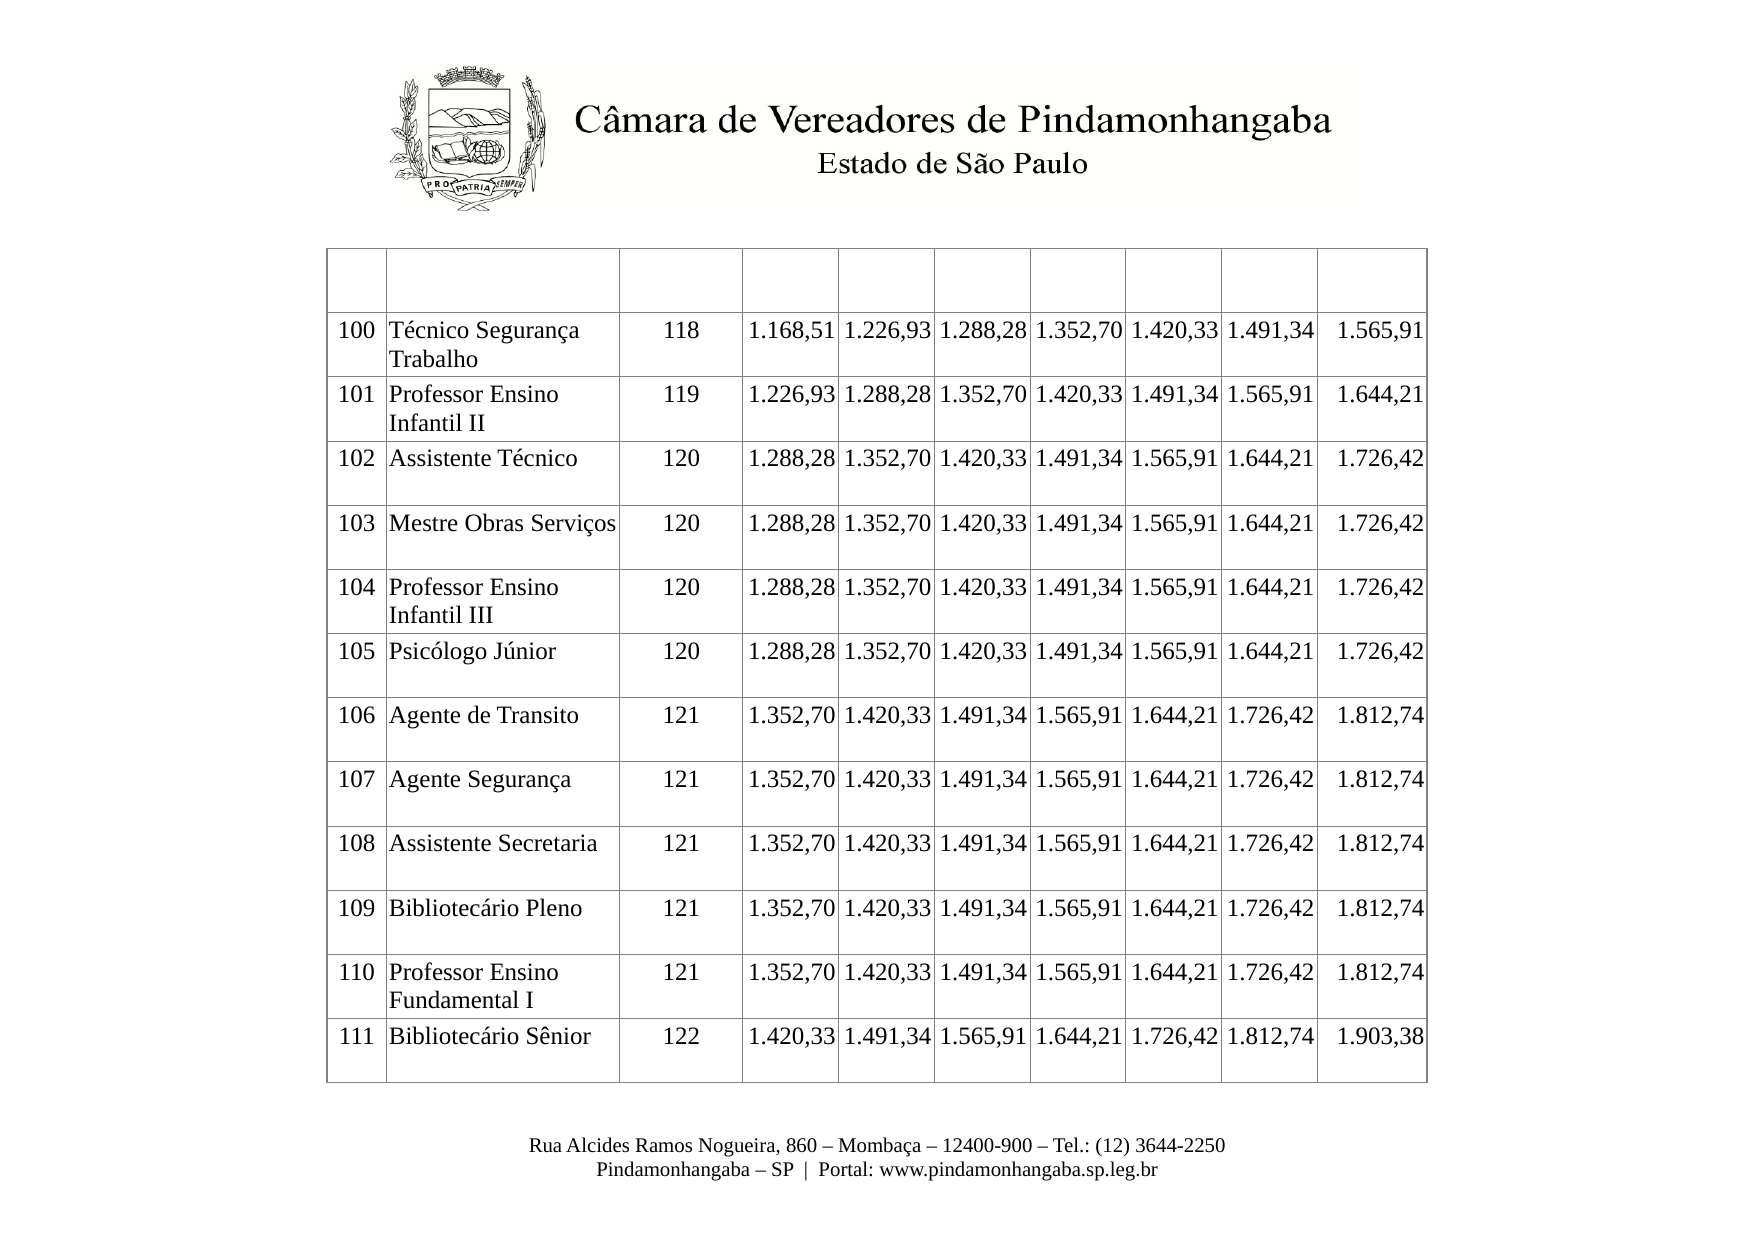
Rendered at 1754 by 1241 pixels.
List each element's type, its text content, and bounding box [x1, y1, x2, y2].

table_cell 1.288,28 [743, 506, 838, 569]
table_cell 1.565,91 [1126, 442, 1221, 505]
table_cell 1.352,70 [935, 377, 1030, 441]
table_cell 1.420,33 [935, 570, 1030, 633]
table_cell 1.726,42 [1222, 955, 1317, 1018]
table_cell 1.288,28 [839, 377, 934, 441]
table_cell 1.726,42 [1222, 698, 1317, 761]
table_cell 1.352,70 [839, 634, 934, 697]
table_cell 104 [328, 570, 386, 633]
table_cell 1.420,33 [1126, 313, 1221, 376]
table_cell 1.565,91 [1031, 698, 1125, 761]
table_cell 1.644,21 [1126, 891, 1221, 954]
table_cell 1.352,70 [839, 506, 934, 569]
table_cell 120 [620, 506, 742, 569]
table_cell 1.420,33 [839, 827, 934, 890]
table_cell 1.491,34 [1031, 634, 1125, 697]
table_cell Psicólogo Júnior [387, 634, 619, 697]
table_cell 1.491,34 [935, 762, 1030, 826]
table_cell 119 [620, 377, 742, 441]
table_cell 1.644,21 [1126, 762, 1221, 826]
table_cell 121 [620, 698, 742, 761]
table_cell 120 [620, 634, 742, 697]
table_cell Professor Ensino Infantil II [387, 377, 619, 441]
table_cell 1.565,91 [1031, 827, 1125, 890]
table_cell 1.726,42 [1318, 442, 1426, 505]
table_cell [1031, 249, 1125, 312]
table_cell [1126, 249, 1221, 312]
table_cell 1.352,70 [743, 891, 838, 954]
table_cell 1.491,34 [935, 827, 1030, 890]
table_cell 1.644,21 [1126, 955, 1221, 1018]
table_cell 1.226,93 [743, 377, 838, 441]
table_cell 1.644,21 [1126, 827, 1221, 890]
table_cell 1.420,33 [935, 442, 1030, 505]
table_cell 1.491,34 [935, 891, 1030, 954]
table_cell 1.726,42 [1126, 1019, 1221, 1082]
table_cell [1222, 249, 1317, 312]
table_cell 100 [328, 313, 386, 376]
table_cell 1.565,91 [1222, 377, 1317, 441]
table_cell 1.420,33 [1031, 377, 1125, 441]
table_cell 1.726,42 [1318, 506, 1426, 569]
table_cell 101 [328, 377, 386, 441]
table_cell Assistente Secretaria [387, 827, 619, 890]
table_cell 1.565,91 [1031, 955, 1125, 1018]
table_cell 1.812,74 [1222, 1019, 1317, 1082]
table_cell 1.565,91 [1126, 634, 1221, 697]
table_cell Bibliotecário Sênior [387, 1019, 619, 1082]
table_cell 1.491,34 [1126, 377, 1221, 441]
table_cell 1.288,28 [743, 570, 838, 633]
table_cell 1.565,91 [1126, 570, 1221, 633]
table_cell Assistente Técnico [387, 442, 619, 505]
table_cell 1.644,21 [1222, 506, 1317, 569]
table_cell 1.812,74 [1318, 762, 1426, 826]
table_cell 1.420,33 [935, 506, 1030, 569]
table_cell Agente de Transito [387, 698, 619, 761]
table_cell [935, 249, 1030, 312]
table_cell 121 [620, 891, 742, 954]
table_cell Técnico Segurança Trabalho [387, 313, 619, 376]
table_cell 1.565,91 [1031, 762, 1125, 826]
table_cell [839, 249, 934, 312]
table_cell 1.491,34 [935, 698, 1030, 761]
table_cell 1.352,70 [839, 570, 934, 633]
table_cell 1.352,70 [743, 955, 838, 1018]
table_cell 1.565,91 [1318, 313, 1426, 376]
table_cell 1.352,70 [743, 762, 838, 826]
table_cell 1.226,93 [839, 313, 934, 376]
table_cell 109 [328, 891, 386, 954]
table_cell 1.644,21 [1031, 1019, 1125, 1082]
table_cell Agente Segurança [387, 762, 619, 826]
table_cell 1.352,70 [839, 442, 934, 505]
picture [389, 59, 1365, 219]
table_cell 111 [328, 1019, 386, 1082]
table_cell 121 [620, 827, 742, 890]
table_cell [387, 249, 619, 312]
table_cell 1.726,42 [1222, 891, 1317, 954]
table_cell 120 [620, 442, 742, 505]
table_cell 1.565,91 [1126, 506, 1221, 569]
table_cell 1.726,42 [1318, 570, 1426, 633]
table_cell 1.812,74 [1318, 891, 1426, 954]
table_cell 1.288,28 [743, 442, 838, 505]
table_cell [743, 249, 838, 312]
table_cell 1.644,21 [1126, 698, 1221, 761]
table_cell 1.491,34 [1031, 570, 1125, 633]
table_cell 1.644,21 [1222, 442, 1317, 505]
table_cell 1.420,33 [839, 955, 934, 1018]
table_cell [1318, 249, 1426, 312]
table_cell 1.352,70 [1031, 313, 1125, 376]
table_cell 107 [328, 762, 386, 826]
table_cell 1.420,33 [743, 1019, 838, 1082]
table_cell 1.644,21 [1222, 570, 1317, 633]
table_cell 1.903,38 [1318, 1019, 1426, 1082]
table_cell 1.726,42 [1222, 762, 1317, 826]
table_cell 1.491,34 [1031, 442, 1125, 505]
table_cell 1.812,74 [1318, 827, 1426, 890]
table_cell Bibliotecário Pleno [387, 891, 619, 954]
table_cell 1.726,42 [1222, 827, 1317, 890]
table_cell 1.491,34 [1031, 506, 1125, 569]
table_cell [328, 249, 386, 312]
table_cell 1.352,70 [743, 827, 838, 890]
table_cell 103 [328, 506, 386, 569]
table_cell 120 [620, 570, 742, 633]
table_cell Mestre Obras Serviços [387, 506, 619, 569]
table_cell 1.352,70 [743, 698, 838, 761]
table_cell 1.420,33 [839, 891, 934, 954]
table_cell 122 [620, 1019, 742, 1082]
table_cell 110 [328, 955, 386, 1018]
table_cell [620, 249, 742, 312]
table_cell 1.644,21 [1222, 634, 1317, 697]
table_cell 102 [328, 442, 386, 505]
table_cell 1.168,51 [743, 313, 838, 376]
table_cell 1.812,74 [1318, 955, 1426, 1018]
table_cell 1.420,33 [935, 634, 1030, 697]
table_cell 121 [620, 955, 742, 1018]
table_cell 1.420,33 [839, 762, 934, 826]
table_cell 108 [328, 827, 386, 890]
table_cell 1.812,74 [1318, 698, 1426, 761]
table_cell 1.726,42 [1318, 634, 1426, 697]
table_cell 1.491,34 [1222, 313, 1317, 376]
table_cell 1.644,21 [1318, 377, 1426, 441]
table_cell 1.288,28 [743, 634, 838, 697]
table_cell 1.420,33 [839, 698, 934, 761]
table_cell 1.491,34 [839, 1019, 934, 1082]
table_cell Professor Ensino Infantil III [387, 570, 619, 633]
table_cell 1.565,91 [935, 1019, 1030, 1082]
table_cell 106 [328, 698, 386, 761]
table_cell 1.491,34 [935, 955, 1030, 1018]
table_cell 118 [620, 313, 742, 376]
table_cell 121 [620, 762, 742, 826]
table_cell 1.565,91 [1031, 891, 1125, 954]
table_cell 105 [328, 634, 386, 697]
table_cell 1.288,28 [935, 313, 1030, 376]
table_cell Professor Ensino Fundamental I [387, 955, 619, 1018]
